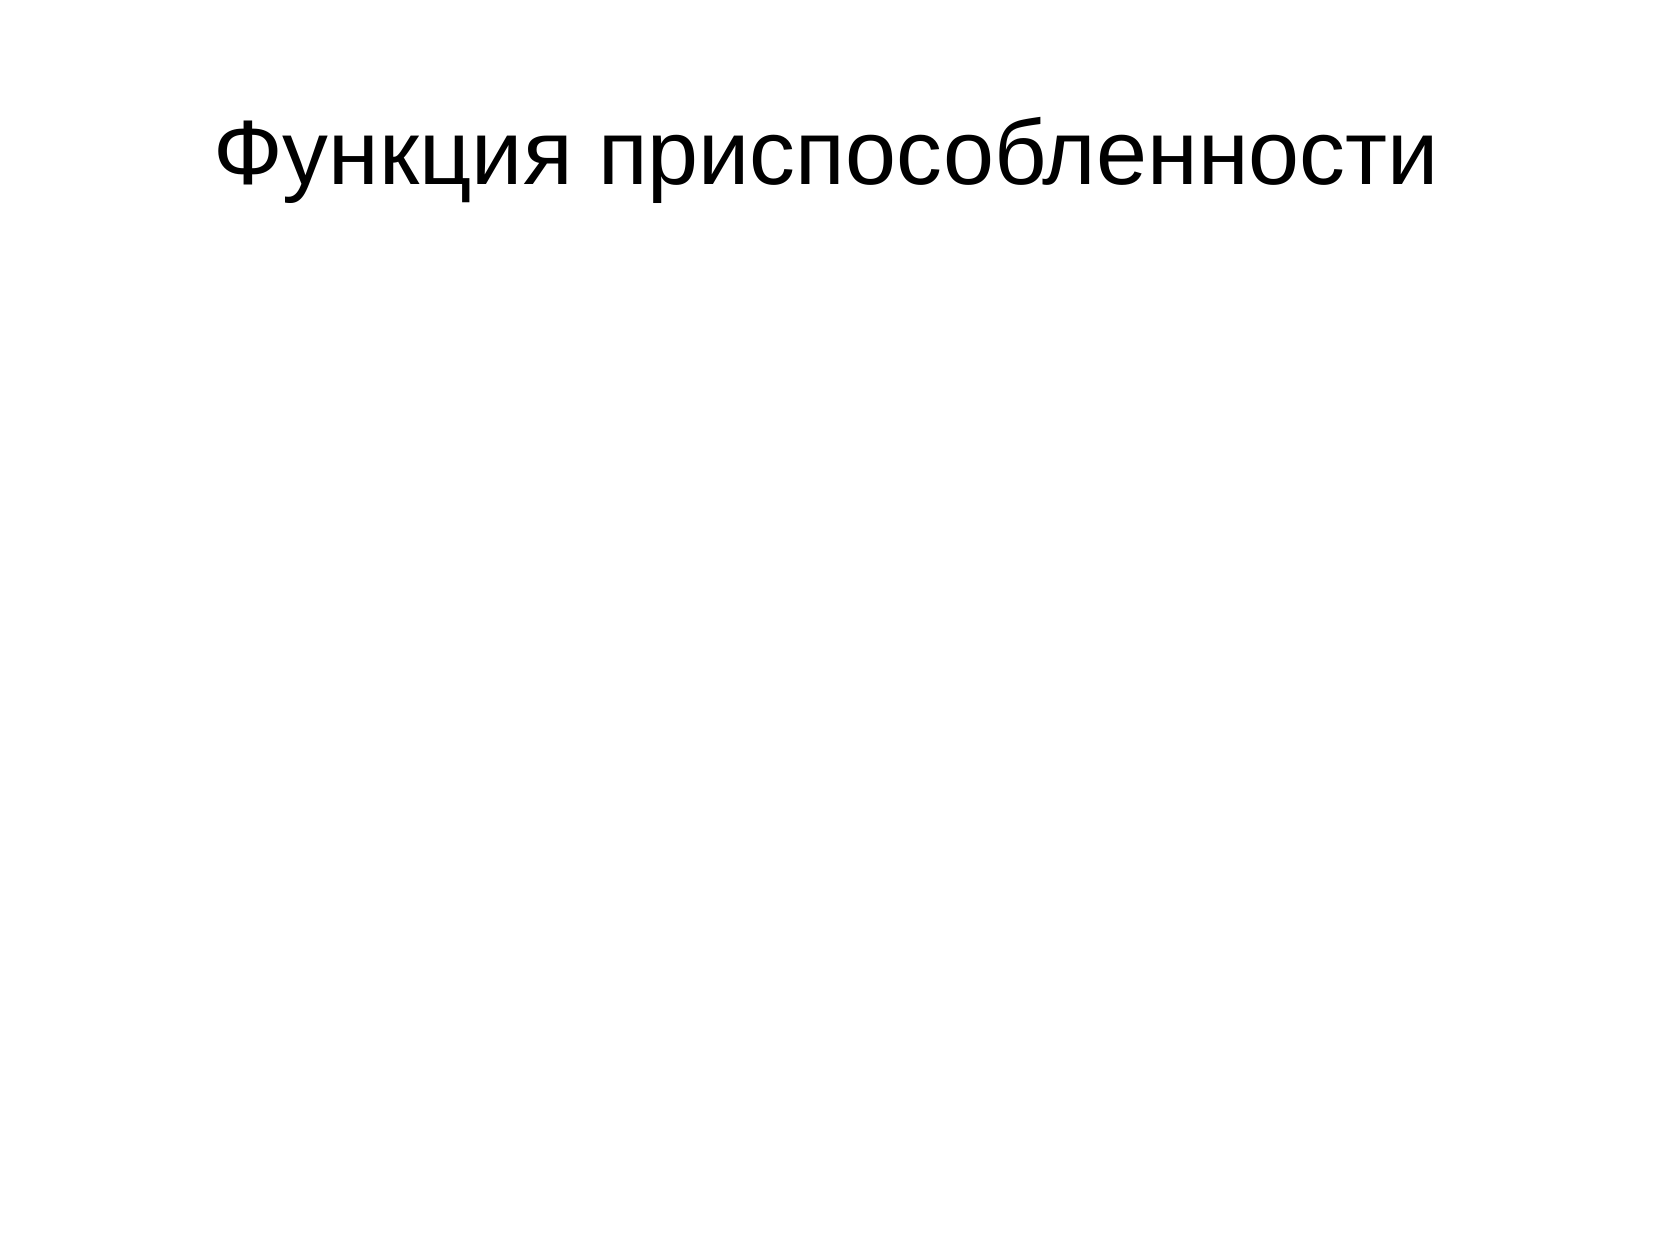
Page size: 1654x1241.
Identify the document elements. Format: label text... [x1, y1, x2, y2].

title Функция приспособленности [82, 49, 1571, 257]
